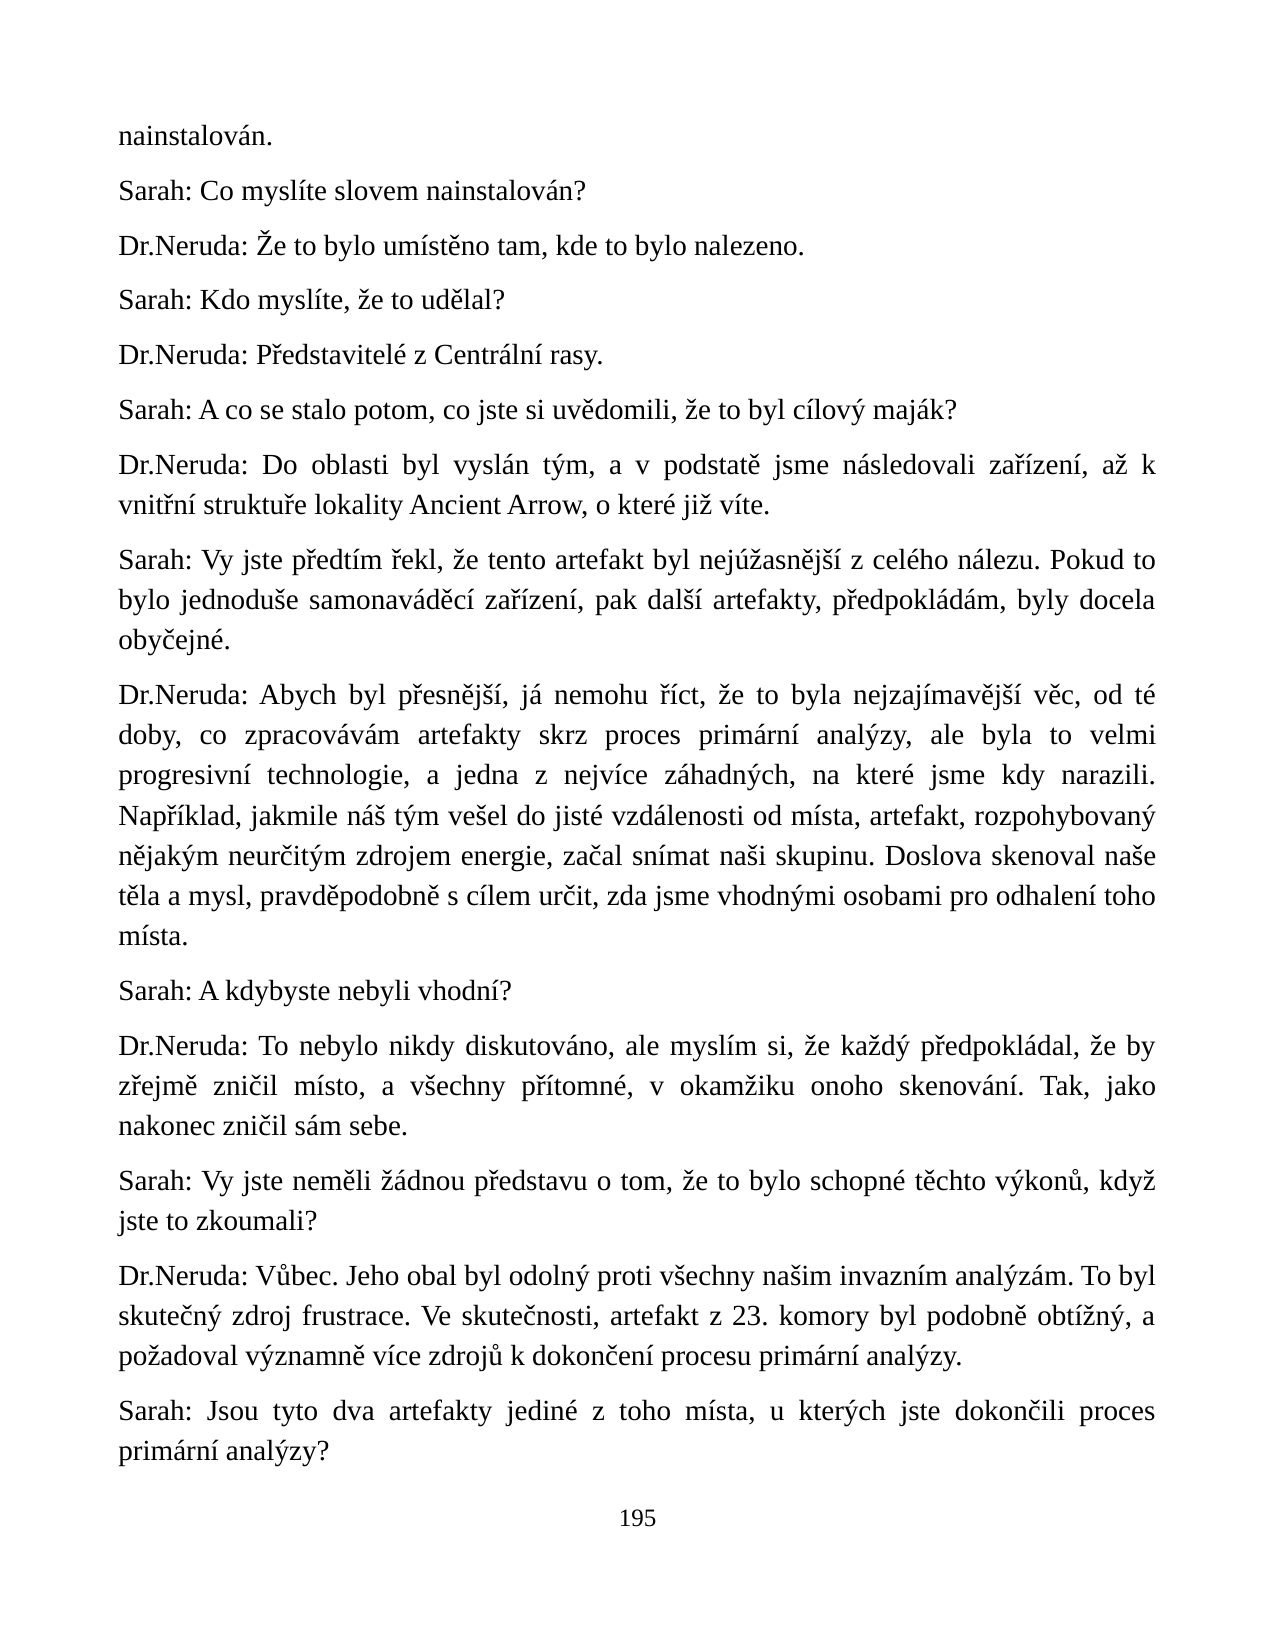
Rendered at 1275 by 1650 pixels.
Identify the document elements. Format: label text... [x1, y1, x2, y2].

text Dr.Neruda: Do oblasti byl vyslán tým, a v podstatě jsme následovali zařízení, až k vnitřní struktuře lokality Ancient Arrow, o které již víte. [118, 447, 1157, 521]
text Sarah: Co myslíte slovem nainstalován? [118, 173, 1157, 206]
text Sarah: Kdo myslíte, že to udělal? [118, 282, 1157, 316]
text Dr.Neruda: To nebylo nikdy diskutováno, ale myslím si, že každý předpokládal, že by zřejmě zničil místo, a všechny přítomné, v okamžiku onoho skenování. Tak, jako nakonec zničil sám sebe. [118, 1028, 1157, 1142]
text Sarah: Vy jste předtím řekl, že tento artefakt byl nejúžasnější z celého nálezu. Pokud to bylo jednoduše samonaváděcí zařízení, pak další artefakty, předpokládám, byly docela obyčejné. [118, 542, 1157, 656]
text Dr.Neruda: Že to bylo umístěno tam, kde to bylo nalezeno. [118, 228, 1157, 261]
text Sarah: Vy jste neměli žádnou představu o tom, že to bylo schopné těchto výkonů, když jste to zkoumali? [118, 1163, 1157, 1237]
text Sarah: A kdybyste nebyli vhodní? [118, 973, 1157, 1007]
text Dr.Neruda: Abych byl přesnější, já nemohu říct, že to byla nejzajímavější věc, od té doby, co zpracovávám artefakty skrz proces primární analýzy, ale byla to velmi progresivní technologie, a jedna z nejvíce záhadných, na které jsme kdy narazili. Například, jakmile náš tým vešel do jisté vzdálenosti od místa, artefakt, rozpohybovaný nějakým neurčitým zdrojem energie, začal snímat naši skupinu. Doslova skenoval naše těla a mysl, pravděpodobně s cílem určit, zda jsme vhodnými osobami pro odhalení toho místa. [118, 677, 1157, 952]
text Dr.Neruda: Vůbec. Jeho obal byl odolný proti všechny našim invazním analýzám. To byl skutečný zdroj frustrace. Ve skutečnosti, artefakt z 23. komory byl podobně obtížný, a požadoval významně více zdrojů k dokončení procesu primární analýzy. [118, 1258, 1157, 1372]
text Sarah: A co se stalo potom, co jste si uvědomili, že to byl cílový maják? [118, 392, 1157, 426]
text Dr.Neruda: Představitelé z Centrální rasy. [118, 337, 1157, 371]
text Sarah: Jsou tyto dva artefakty jediné z toho místa, u kterých jste dokončili proces primární analýzy? [118, 1393, 1157, 1467]
text nainstalován. [118, 118, 1157, 152]
